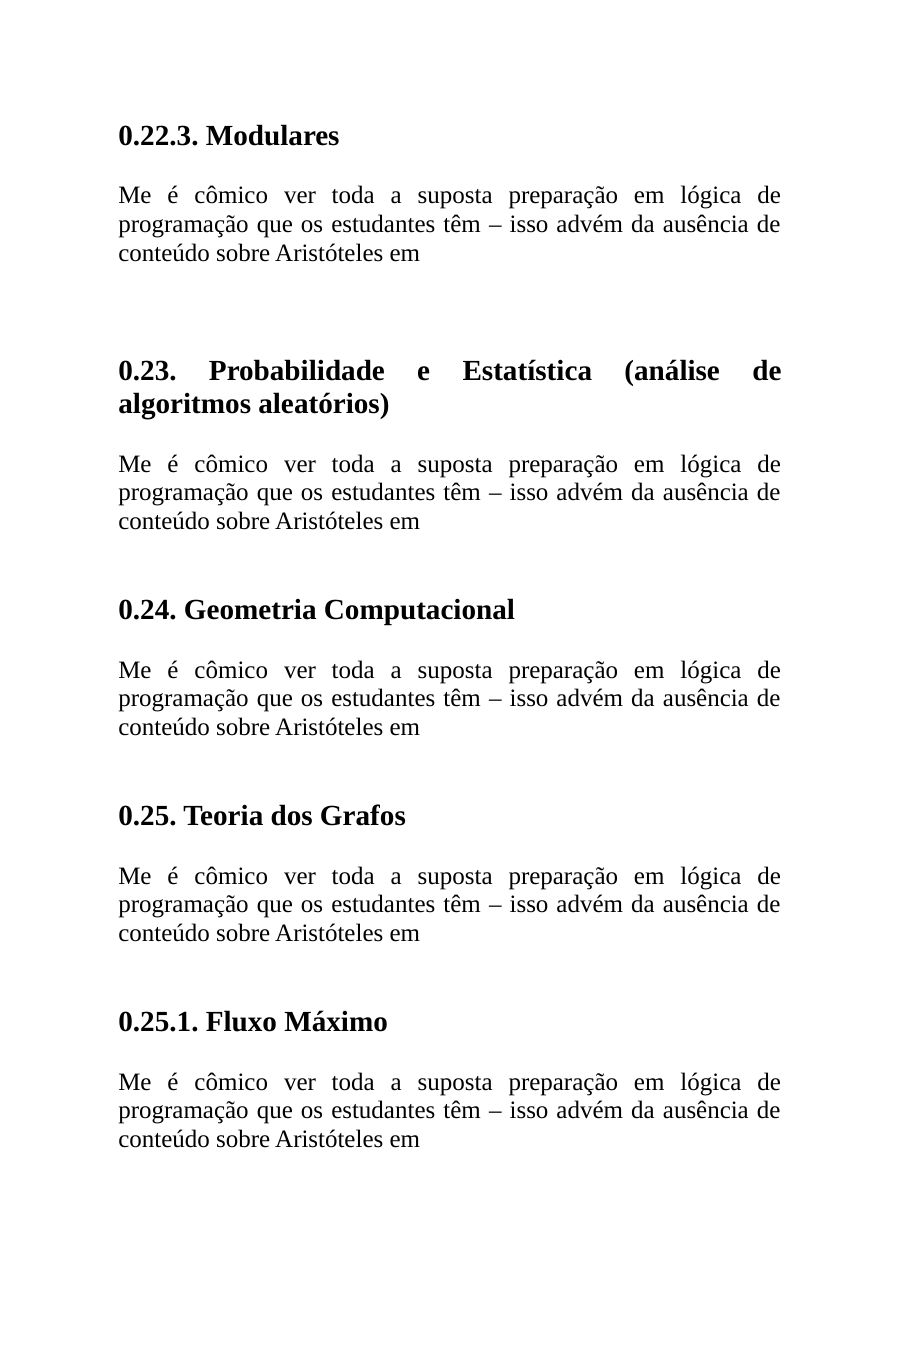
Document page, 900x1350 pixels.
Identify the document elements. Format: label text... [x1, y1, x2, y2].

text 0.25.1. Fluxo Máximo [118, 1004, 782, 1038]
text 0.22.3. Modulares [118, 118, 782, 152]
text 0.25. Teoria dos Grafos [118, 798, 782, 832]
text Me é cômico ver toda a suposta preparação em lógica de programação que os estudantes têm – isso advém da ausência de conteúdo sobre Aristóteles em [118, 180, 782, 267]
text 0.24. Geometria Computacional [118, 592, 782, 626]
text 0.23. Probabilidade e Estatística (análise de algoritmos aleatórios) [118, 353, 782, 420]
text Me é cômico ver toda a suposta preparação em lógica de programação que os estudantes têm – isso advém da ausência de conteúdo sobre Aristóteles em [118, 449, 782, 535]
text Me é cômico ver toda a suposta preparação em lógica de programação que os estudantes têm – isso advém da ausência de conteúdo sobre Aristóteles em [118, 861, 782, 947]
text Me é cômico ver toda a suposta preparação em lógica de programação que os estudantes têm – isso advém da ausência de conteúdo sobre Aristóteles em [118, 655, 782, 741]
text Me é cômico ver toda a suposta preparação em lógica de programação que os estudantes têm – isso advém da ausência de conteúdo sobre Aristóteles em [118, 1067, 782, 1153]
